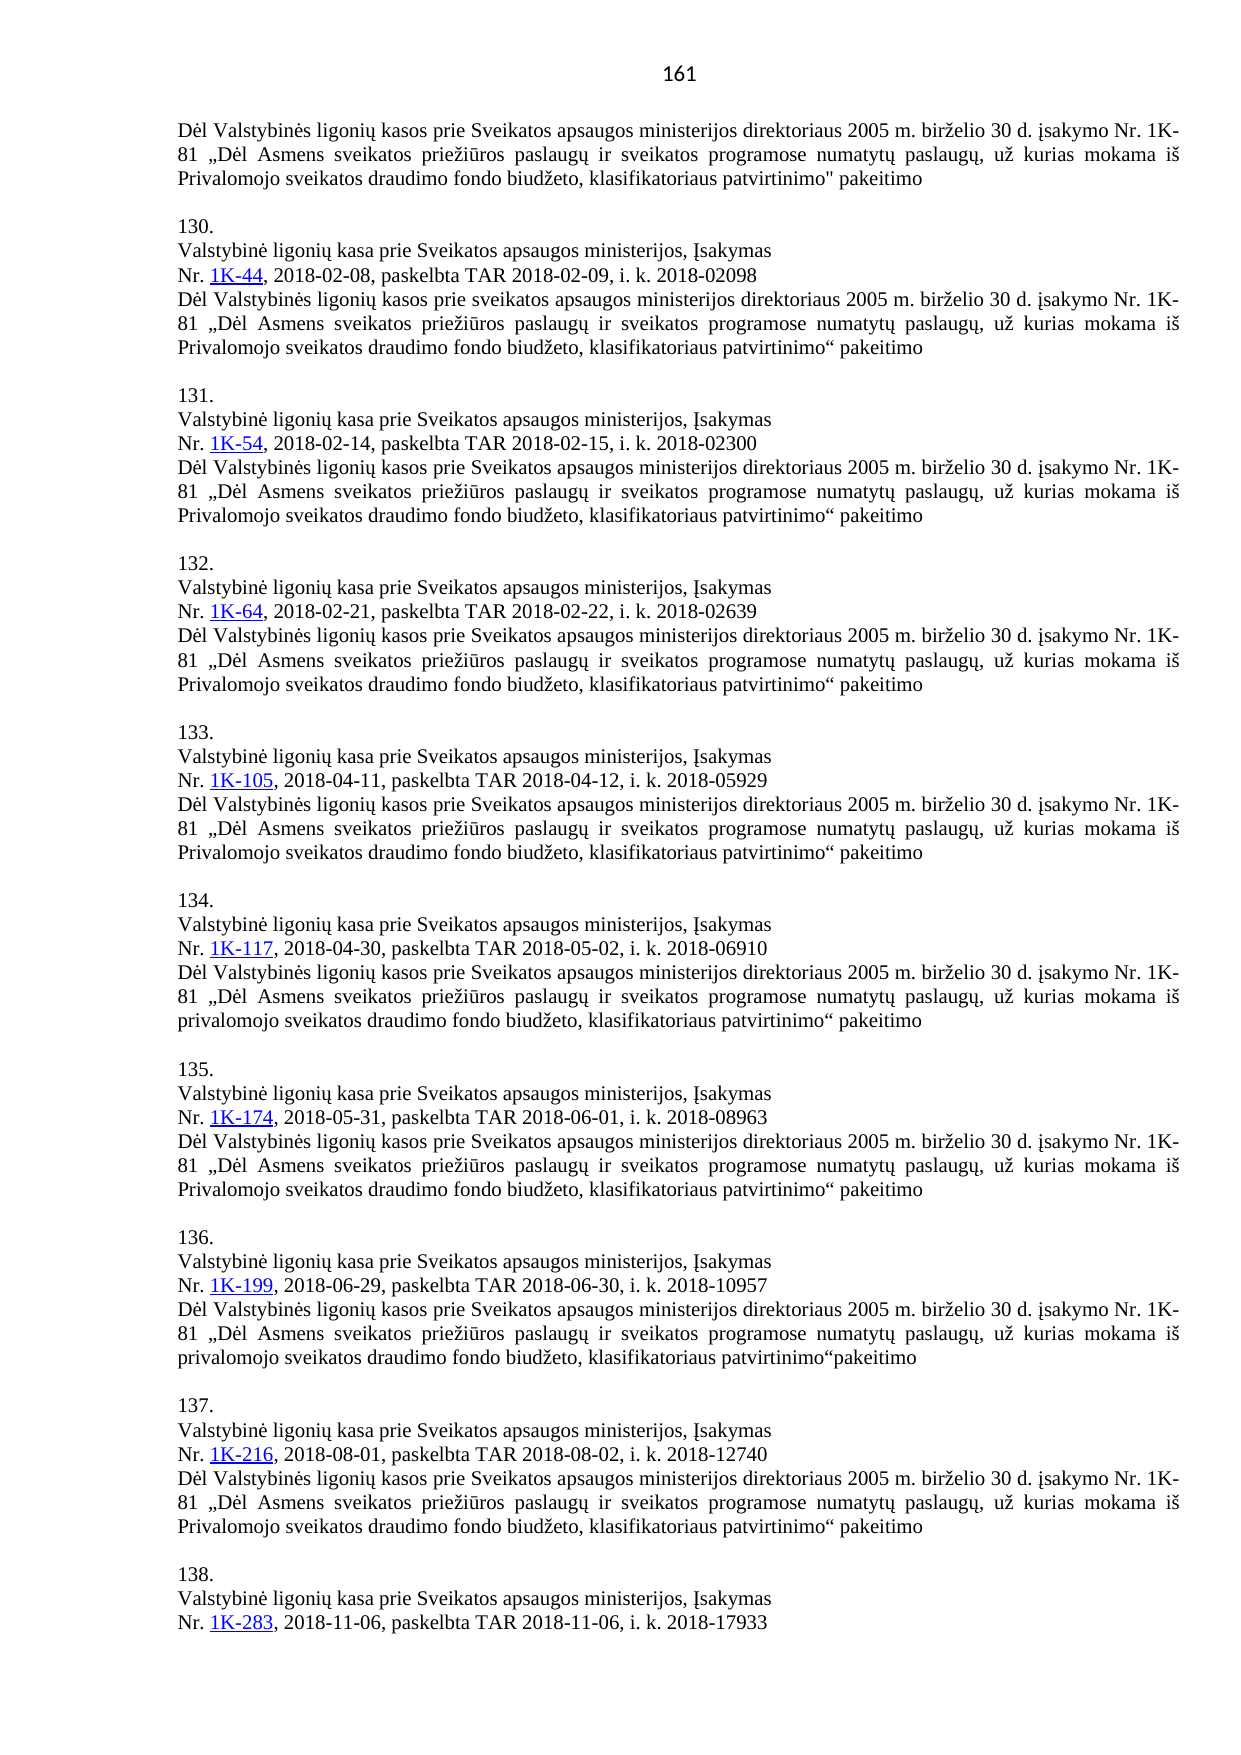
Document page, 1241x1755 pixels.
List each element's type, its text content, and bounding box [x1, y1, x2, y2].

text Valstybinė ligonių kasa prie Sveikatos apsaugos ministerijos, Įsakymas [177, 744, 1181, 768]
text Dėl Valstybinės ligonių kasos prie Sveikatos apsaugos ministerijos direktoriaus 2005 m. birželio 30 d. įsakymo Nr. 1K-81 „Dėl Asmens sveikatos priežiūros paslaugų ir sveikatos programose numatytų paslaugų, už kurias mokama iš Privalomojo sveikatos draudimo fondo biudžeto, klasifikatoriaus patvirtinimo“ pakeitimo [177, 455, 1181, 527]
text Valstybinė ligonių kasa prie Sveikatos apsaugos ministerijos, Įsakymas [177, 1081, 1181, 1105]
text Valstybinė ligonių kasa prie Sveikatos apsaugos ministerijos, Įsakymas [177, 1586, 1181, 1610]
text Dėl Valstybinės ligonių kasos prie Sveikatos apsaugos ministerijos direktoriaus 2005 m. birželio 30 d. įsakymo Nr. 1K-81 „Dėl Asmens sveikatos priežiūros paslaugų ir sveikatos programose numatytų paslaugų, už kurias mokama iš Privalomojo sveikatos draudimo fondo biudžeto, klasifikatoriaus patvirtinimo“ pakeitimo [177, 792, 1181, 864]
text 132. [177, 551, 1181, 575]
text 133. [177, 720, 1181, 744]
text Nr. 1K-117, 2018-04-30, paskelbta TAR 2018-05-02, i. k. 2018-06910 [177, 936, 1181, 960]
text Valstybinė ligonių kasa prie Sveikatos apsaugos ministerijos, Įsakymas [177, 1417, 1181, 1442]
text 131. [177, 383, 1181, 407]
text Valstybinė ligonių kasa prie Sveikatos apsaugos ministerijos, Įsakymas [177, 1249, 1181, 1273]
text 136. [177, 1225, 1181, 1249]
text Valstybinė ligonių kasa prie Sveikatos apsaugos ministerijos, Įsakymas [177, 912, 1181, 936]
text Dėl Valstybinės ligonių kasos prie Sveikatos apsaugos ministerijos direktoriaus 2005 m. birželio 30 d. įsakymo Nr. 1K-81 „Dėl Asmens sveikatos priežiūros paslaugų ir sveikatos programose numatytų paslaugų, už kurias mokama iš privalomojo sveikatos draudimo fondo biudžeto, klasifikatoriaus patvirtinimo“ pakeitimo [177, 960, 1181, 1032]
text Nr. 1K-199, 2018-06-29, paskelbta TAR 2018-06-30, i. k. 2018-10957 [177, 1273, 1181, 1297]
text Nr. 1K-283, 2018-11-06, paskelbta TAR 2018-11-06, i. k. 2018-17933 [177, 1610, 1181, 1634]
text 137. [177, 1393, 1181, 1417]
text Dėl Valstybinės ligonių kasos prie Sveikatos apsaugos ministerijos direktoriaus 2005 m. birželio 30 d. įsakymo Nr. 1K-81 „Dėl Asmens sveikatos priežiūros paslaugų ir sveikatos programose numatytų paslaugų, už kurias mokama iš privalomojo sveikatos draudimo fondo biudžeto, klasifikatoriaus patvirtinimo“pakeitimo [177, 1297, 1181, 1369]
text 134. [177, 888, 1181, 912]
text Valstybinė ligonių kasa prie Sveikatos apsaugos ministerijos, Įsakymas [177, 575, 1181, 599]
text Valstybinė ligonių kasa prie Sveikatos apsaugos ministerijos, Įsakymas [177, 407, 1181, 431]
text Dėl Valstybinės ligonių kasos prie Sveikatos apsaugos ministerijos direktoriaus 2005 m. birželio 30 d. įsakymo Nr. 1K-81 „Dėl Asmens sveikatos priežiūros paslaugų ir sveikatos programose numatytų paslaugų, už kurias mokama iš Privalomojo sveikatos draudimo fondo biudžeto, klasifikatoriaus patvirtinimo" pakeitimo [177, 118, 1181, 190]
text Nr. 1K-105, 2018-04-11, paskelbta TAR 2018-04-12, i. k. 2018-05929 [177, 768, 1181, 792]
text Dėl Valstybinės ligonių kasos prie Sveikatos apsaugos ministerijos direktoriaus 2005 m. birželio 30 d. įsakymo Nr. 1K-81 „Dėl Asmens sveikatos priežiūros paslaugų ir sveikatos programose numatytų paslaugų, už kurias mokama iš Privalomojo sveikatos draudimo fondo biudžeto, klasifikatoriaus patvirtinimo“ pakeitimo [177, 1129, 1181, 1201]
text Nr. 1K-54, 2018-02-14, paskelbta TAR 2018-02-15, i. k. 2018-02300 [177, 431, 1181, 455]
text 138. [177, 1562, 1181, 1586]
text 135. [177, 1057, 1181, 1081]
text Nr. 1K-64, 2018-02-21, paskelbta TAR 2018-02-22, i. k. 2018-02639 [177, 599, 1181, 623]
text Nr. 1K-174, 2018-05-31, paskelbta TAR 2018-06-01, i. k. 2018-08963 [177, 1105, 1181, 1129]
text Dėl Valstybinės ligonių kasos prie Sveikatos apsaugos ministerijos direktoriaus 2005 m. birželio 30 d. įsakymo Nr. 1K-81 „Dėl Asmens sveikatos priežiūros paslaugų ir sveikatos programose numatytų paslaugų, už kurias mokama iš Privalomojo sveikatos draudimo fondo biudžeto, klasifikatoriaus patvirtinimo“ pakeitimo [177, 1466, 1181, 1538]
text Nr. 1K-44, 2018-02-08, paskelbta TAR 2018-02-09, i. k. 2018-02098 [177, 262, 1181, 287]
text 130. [177, 214, 1181, 238]
text Nr. 1K-216, 2018-08-01, paskelbta TAR 2018-08-02, i. k. 2018-12740 [177, 1442, 1181, 1466]
text Valstybinė ligonių kasa prie Sveikatos apsaugos ministerijos, Įsakymas [177, 238, 1181, 262]
text Dėl Valstybinės ligonių kasos prie Sveikatos apsaugos ministerijos direktoriaus 2005 m. birželio 30 d. įsakymo Nr. 1K-81 „Dėl Asmens sveikatos priežiūros paslaugų ir sveikatos programose numatytų paslaugų, už kurias mokama iš Privalomojo sveikatos draudimo fondo biudžeto, klasifikatoriaus patvirtinimo“ pakeitimo [177, 623, 1181, 696]
text Dėl Valstybinės ligonių kasos prie sveikatos apsaugos ministerijos direktoriaus 2005 m. birželio 30 d. įsakymo Nr. 1K-81 „Dėl Asmens sveikatos priežiūros paslaugų ir sveikatos programose numatytų paslaugų, už kurias mokama iš Privalomojo sveikatos draudimo fondo biudžeto, klasifikatoriaus patvirtinimo“ pakeitimo [177, 287, 1181, 359]
